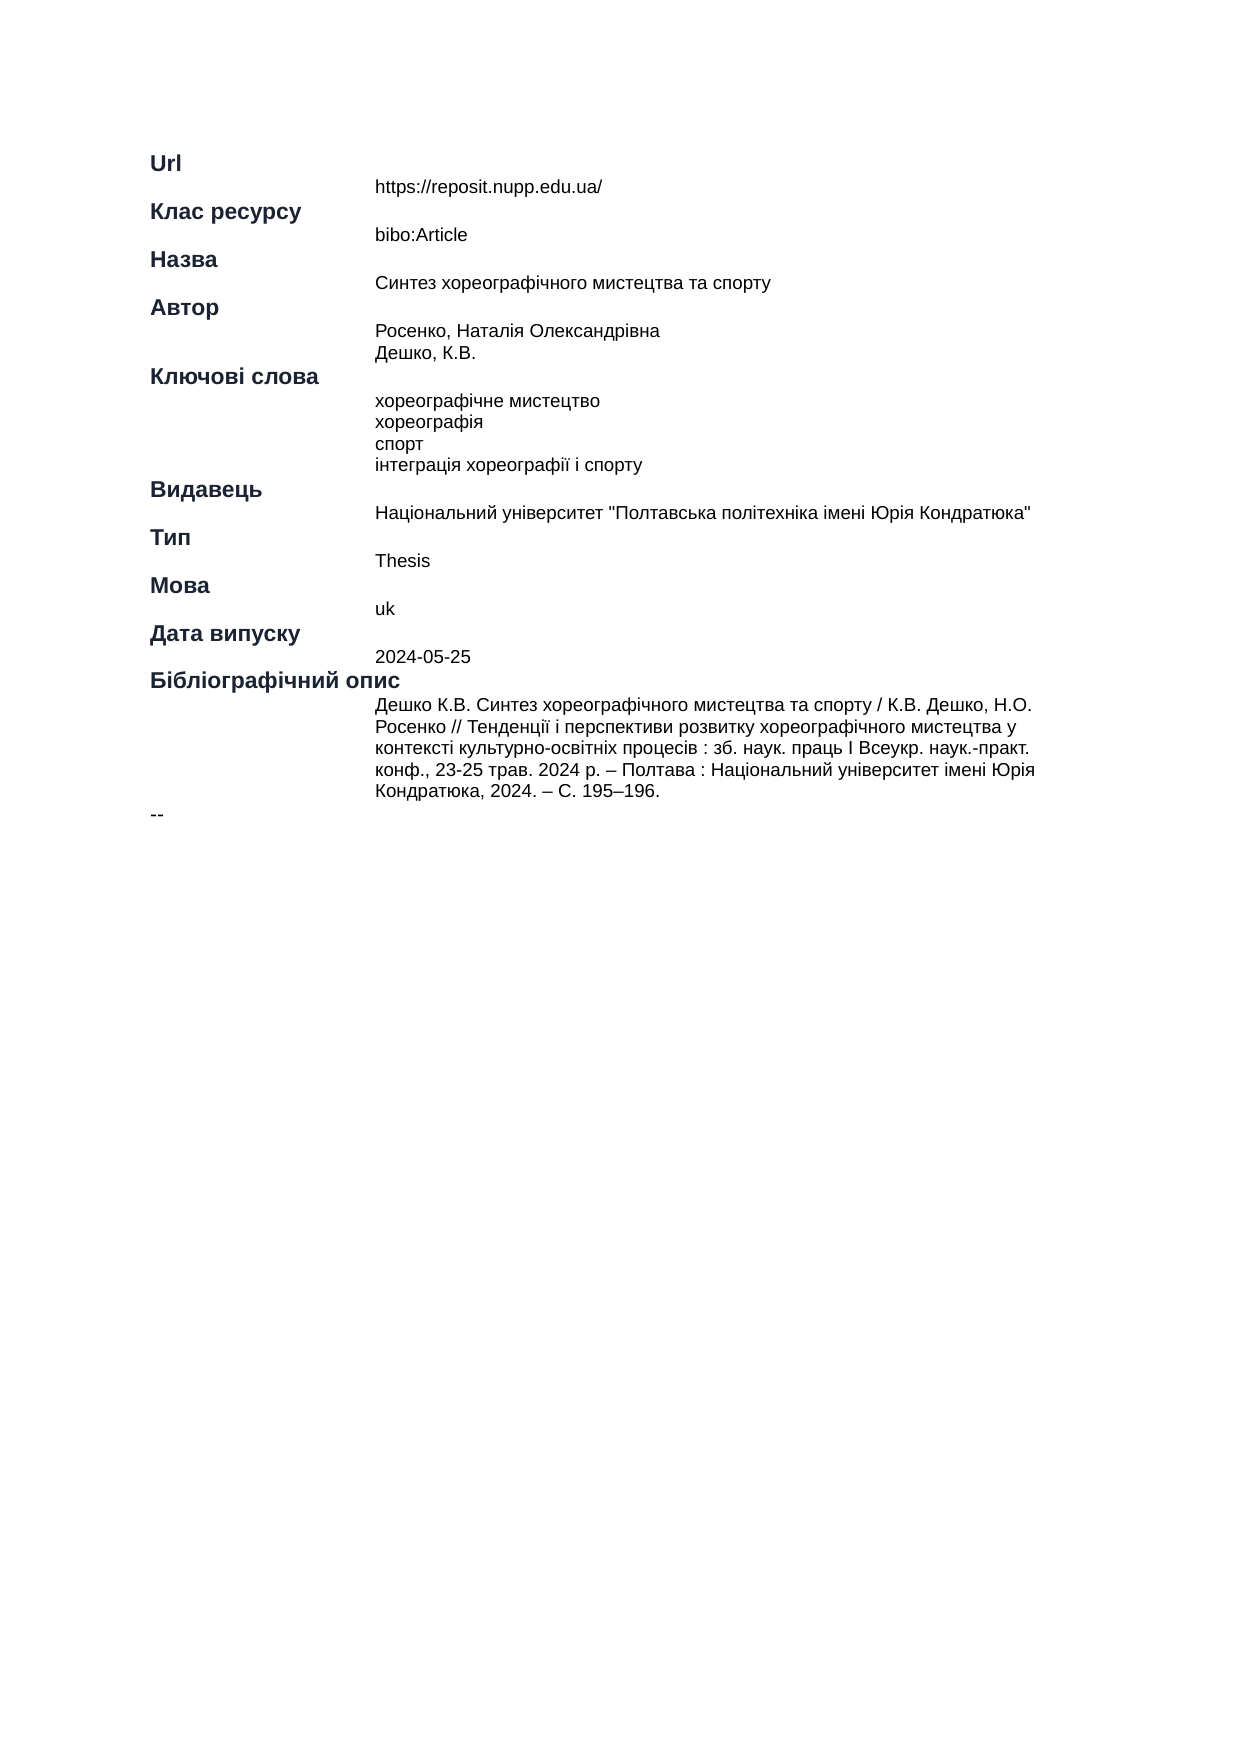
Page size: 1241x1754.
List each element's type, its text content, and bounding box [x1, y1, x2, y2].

text Тип [150, 524, 1090, 550]
text Ключові слова [150, 363, 1090, 389]
text Видавець [150, 476, 1090, 502]
text https://reposit.nupp.edu.ua/ [375, 176, 1090, 198]
text хореографія [375, 411, 1090, 433]
text uk [375, 598, 1090, 619]
text хореографічне мистецтво [375, 389, 1090, 411]
text Росенко, Наталія Олександрівна [375, 320, 1090, 342]
text Thesis [375, 550, 1090, 572]
text Url [150, 150, 1090, 176]
text інтеграція хореографії і спорту [375, 454, 1090, 476]
text Автор [150, 294, 1090, 320]
text Дата випуску [150, 619, 1090, 646]
text 2024-05-25 [375, 646, 1090, 667]
text bibo:Article [375, 224, 1090, 246]
text Дешко К.В. Синтез хореографічного мистецтва та спорту / К.В. Дешко, Н.О. Росенко // Тенденції і перспективи розвитку хореографічного мистецтва у контексті культурно-освітніх процесів : зб. наук. праць I Всеукр. наук.-практ. конф., 23-25 трав. 2024 р. – Полтава : Національний університет імені Юрія Кондратюка, 2024. – С. 195–196. [375, 694, 1090, 802]
text спорт [375, 433, 1090, 454]
text Синтез хореографічного мистецтва та спорту [375, 272, 1090, 294]
text Бібліографічний опис [150, 667, 1090, 694]
text Мова [150, 572, 1090, 598]
text Назва [150, 246, 1090, 272]
text Дешко, К.В. [375, 342, 1090, 363]
text Клас ресурсу [150, 198, 1090, 224]
text -- [150, 802, 1090, 826]
text Національний університет "Полтавська політехніка імені Юрія Кондратюка" [375, 502, 1090, 524]
